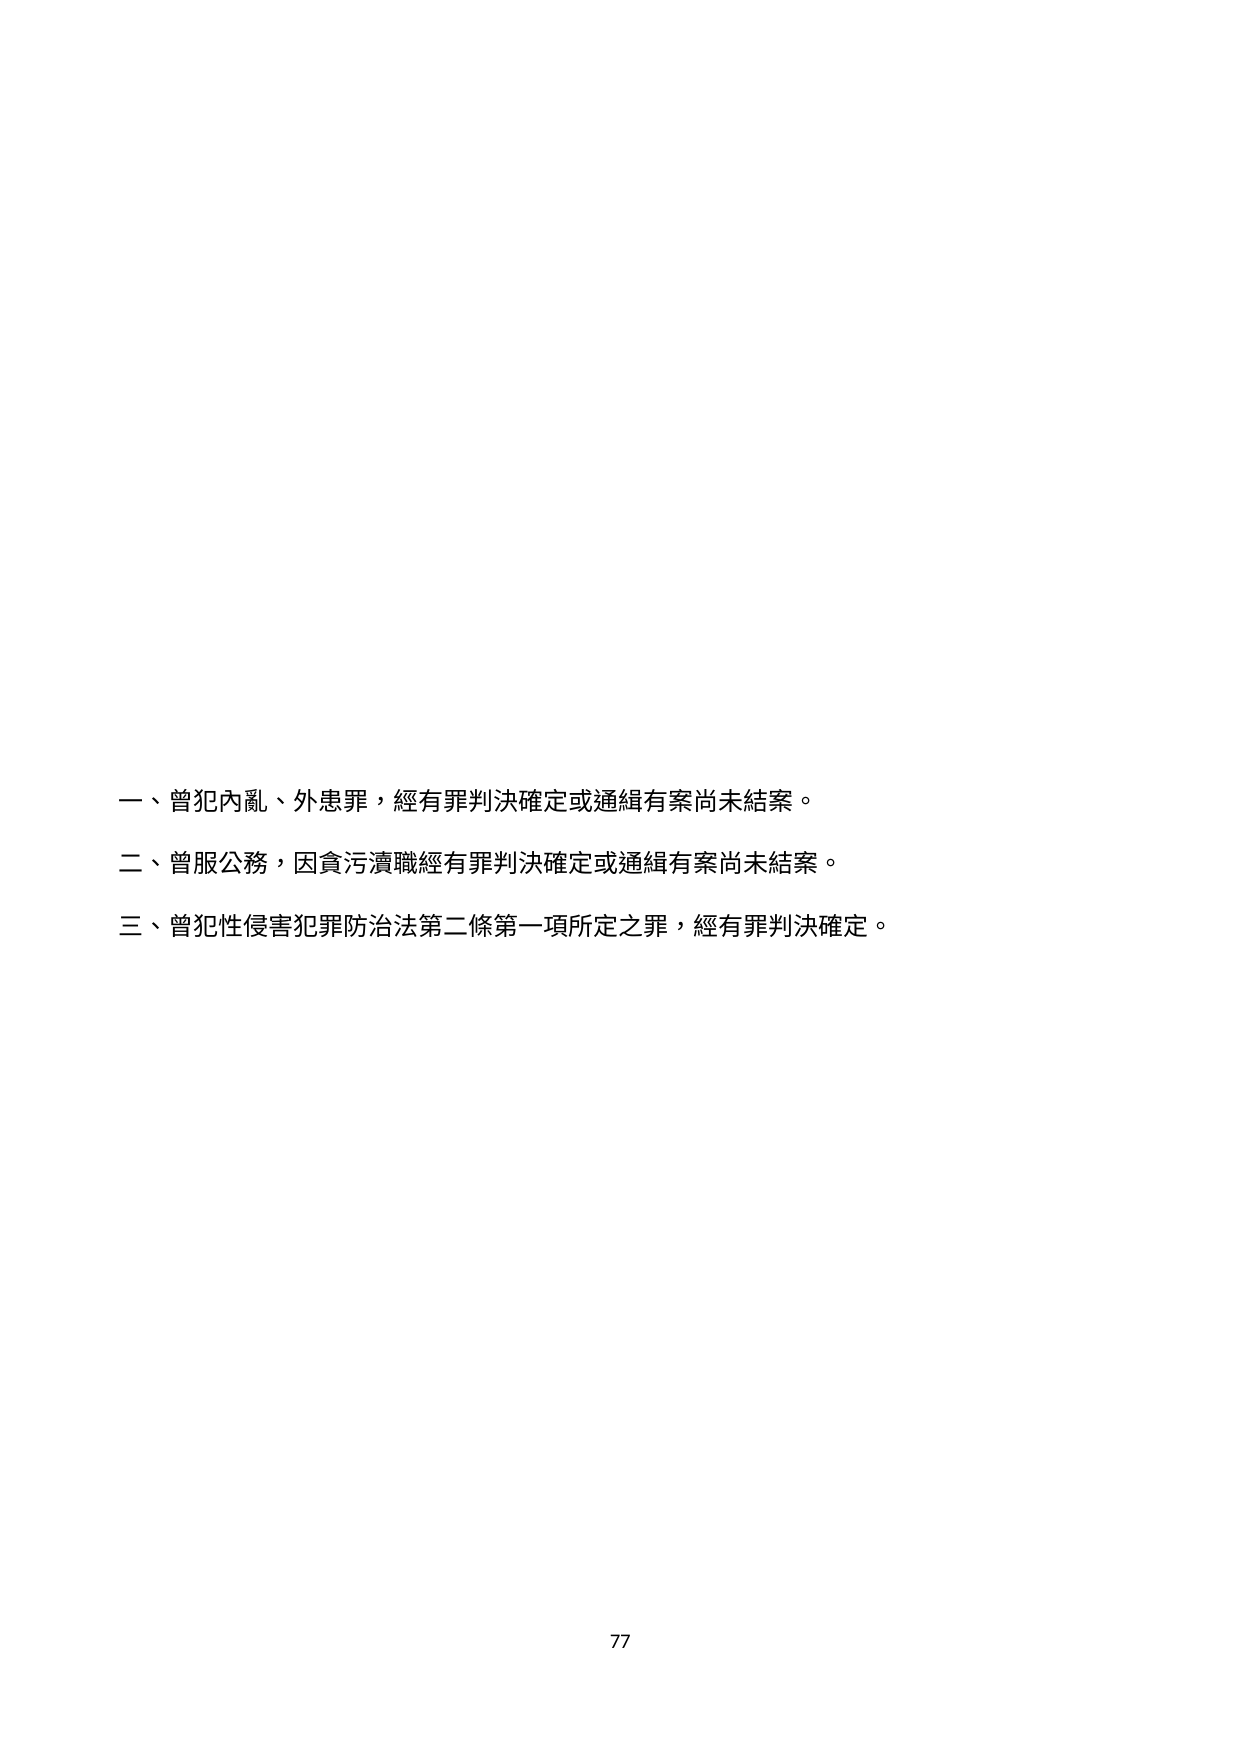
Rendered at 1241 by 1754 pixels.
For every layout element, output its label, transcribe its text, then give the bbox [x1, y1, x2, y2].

text 一、曾犯內亂、外患罪，經有罪判決確定或通緝有案尚未結案。 [118, 758, 1122, 820]
text 二、曾服公務，因貪污瀆職經有罪判決確定或通緝有案尚未結案。 [118, 820, 1122, 883]
text 三、曾犯性侵害犯罪防治法第二條第一項所定之罪，經有罪判決確定。 [118, 883, 1122, 945]
